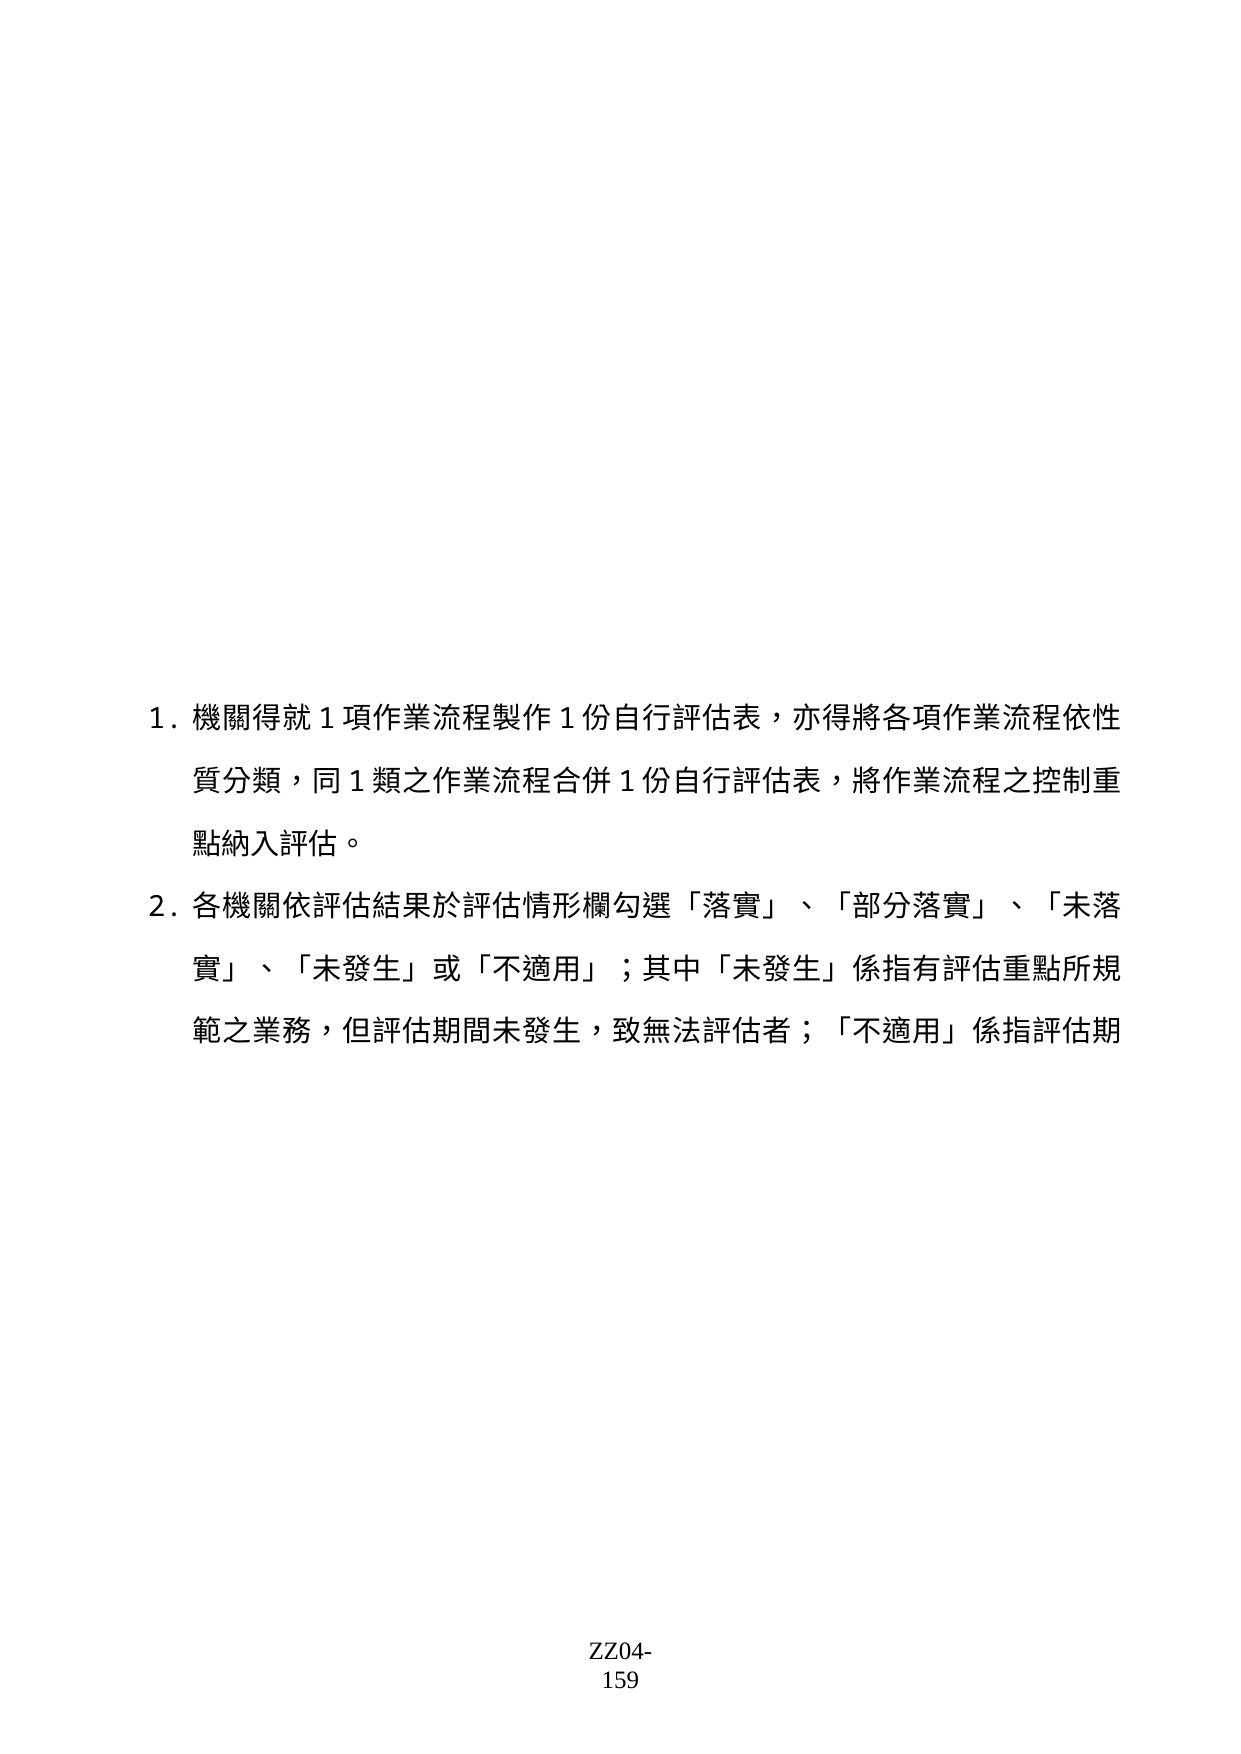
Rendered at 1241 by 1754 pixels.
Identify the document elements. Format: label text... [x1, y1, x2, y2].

list 各機關依評估結果於評估情形欄勾選「落實」、「部分落實」、「未落實」、「未發生」或「不適用」；其中「未發生」係指有評估重點所規範之業務，但評估期間未發生，致無法評估者；「不適用」係指評估期 [148, 862, 1122, 1050]
list 機關得就1項作業流程製作1份自行評估表，亦得將各項作業流程依性質分類，同1類之作業流程合併1份自行評估表，將作業流程之控制重點納入評估。 [148, 675, 1122, 862]
